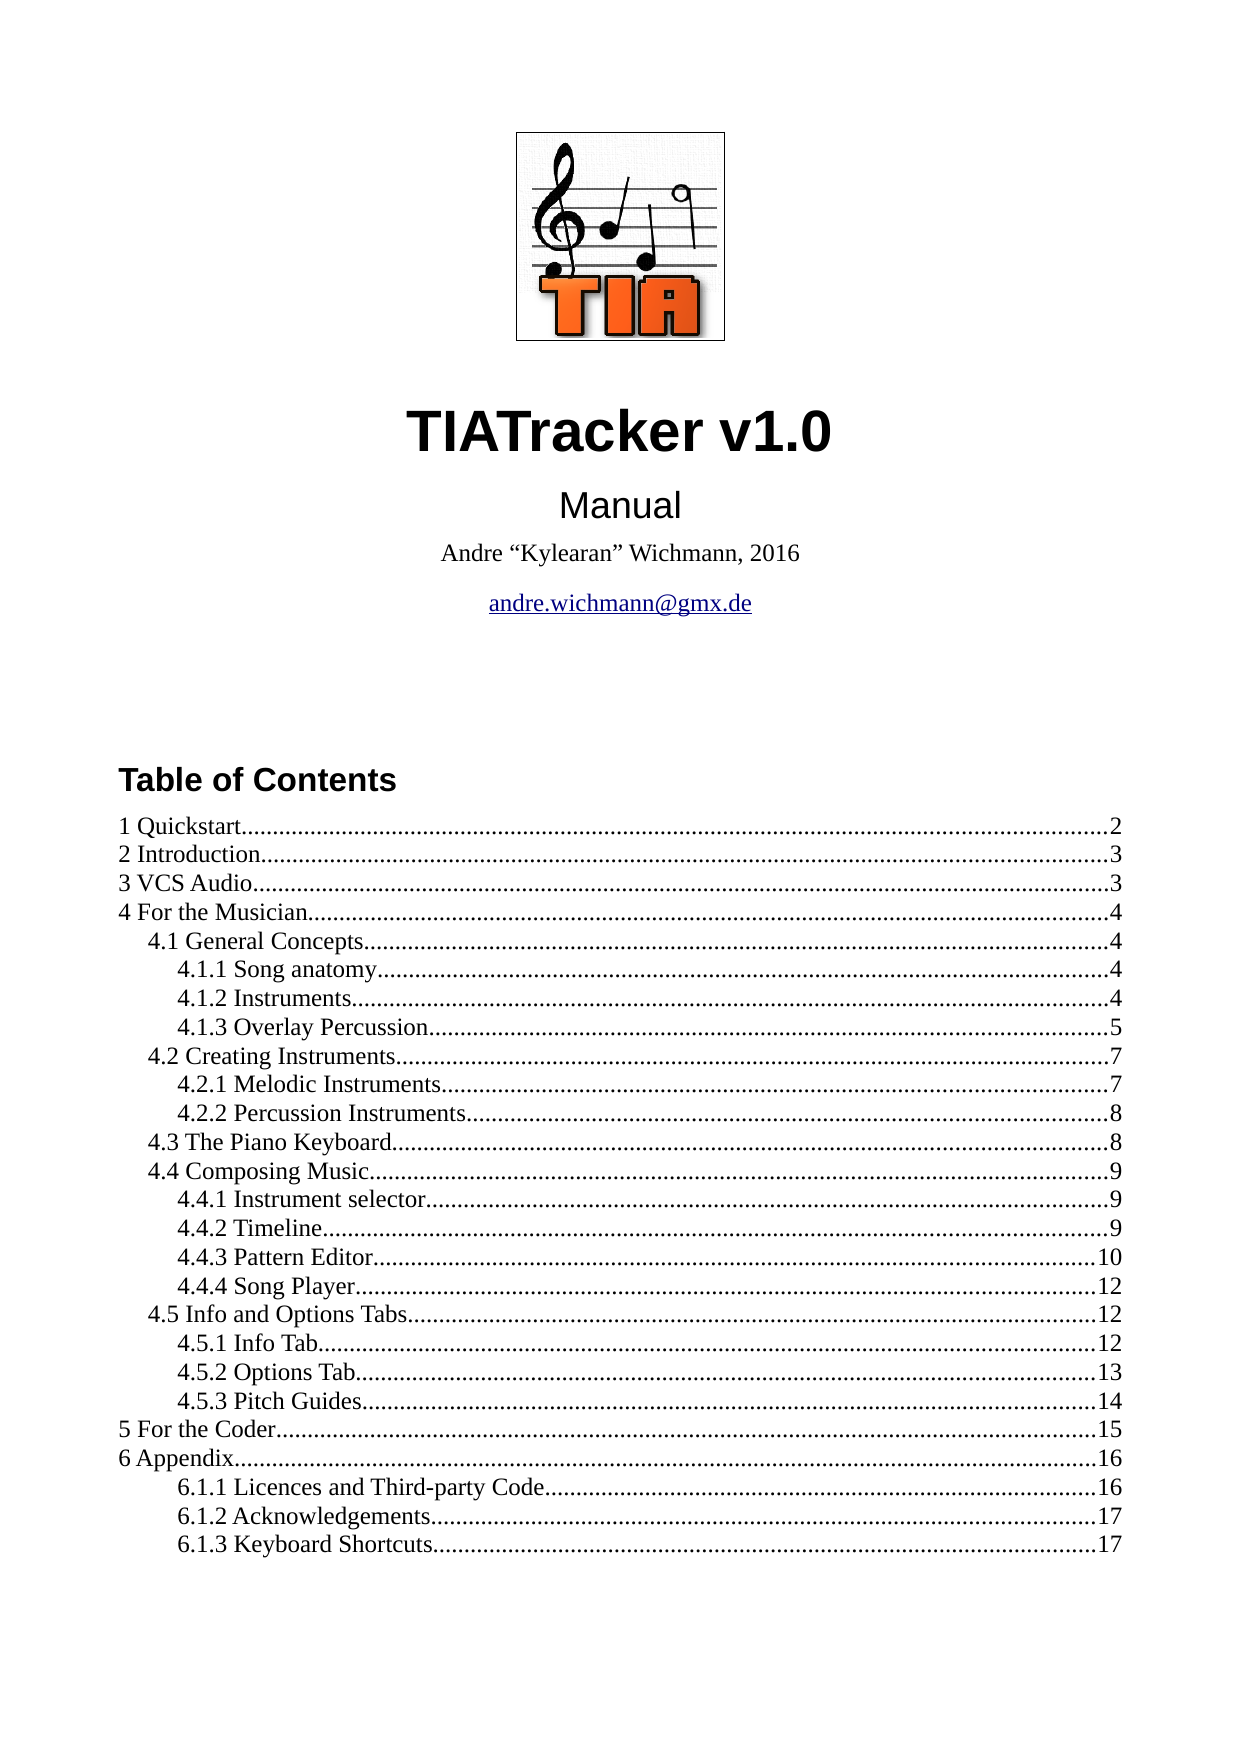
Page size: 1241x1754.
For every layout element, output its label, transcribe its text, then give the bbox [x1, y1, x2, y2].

text 3 VCS Audio 3 [118, 868, 1122, 897]
text 2 Introduction 3 [118, 839, 1122, 868]
text 4.1 General Concepts 4 [148, 926, 1122, 954]
text 4 For the Musician 4 [118, 897, 1122, 926]
text 6.1.1 Licences and Third-party Code 16 [177, 1472, 1122, 1501]
text 4.1.1 Song anatomy 4 [177, 954, 1122, 983]
text 5 For the Coder 15 [118, 1414, 1122, 1443]
text 6 Appendix 16 [118, 1443, 1122, 1472]
text 4.4.4 Song Player 12 [177, 1271, 1122, 1299]
text 4.5.1 Info Tab 12 [177, 1328, 1122, 1357]
text 4.5.3 Pitch Guides 14 [177, 1386, 1122, 1414]
text Andre “Kylearan” Wichmann, 2016 [118, 538, 1122, 567]
text andre.wichmann@gmx.de [118, 588, 1122, 616]
text 4.2.1 Melodic Instruments 7 [177, 1069, 1122, 1098]
text 4.2 Creating Instruments 7 [148, 1041, 1122, 1069]
text 4.1.3 Overlay Percussion 5 [177, 1012, 1122, 1041]
text 4.1.2 Instruments 4 [177, 983, 1122, 1012]
subtitle Table of Contents [118, 760, 1122, 798]
text 4.4.3 Pattern Editor 10 [177, 1242, 1122, 1271]
text 4.3 The Piano Keyboard 8 [148, 1127, 1122, 1156]
text 4.5.2 Options Tab 13 [177, 1357, 1122, 1386]
picture [518, 134, 722, 338]
text 6.1.2 Acknowledgements 17 [177, 1501, 1122, 1529]
text 1 Quickstart 2 [118, 811, 1122, 839]
text 4.4 Composing Music 9 [148, 1156, 1122, 1184]
text 4.4.1 Instrument selector 9 [177, 1184, 1122, 1213]
text 4.5 Info and Options Tabs 12 [148, 1299, 1122, 1328]
subtitle Manual [118, 483, 1122, 526]
text 4.4.2 Timeline 9 [177, 1213, 1122, 1242]
text 4.2.2 Percussion Instruments 8 [177, 1098, 1122, 1127]
title TIATracker v1.0 [118, 397, 1122, 464]
text 6.1.3 Keyboard Shortcuts 17 [177, 1529, 1122, 1558]
